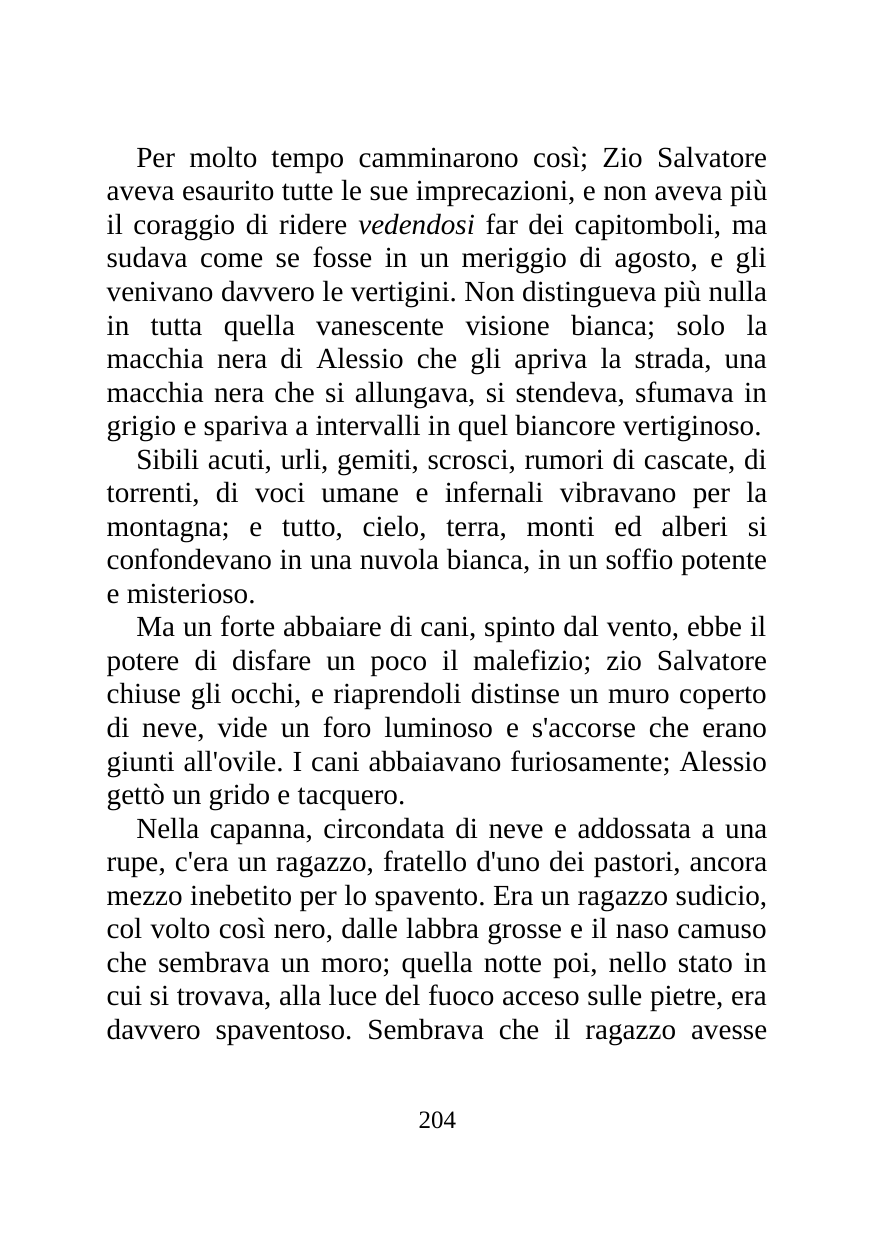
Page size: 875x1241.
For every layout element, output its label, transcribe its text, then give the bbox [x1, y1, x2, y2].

text Ma un forte abbaiare di cani, spinto dal vento, ebbe il potere di disfare un poco il malefizio; zio Salvatore chiuse gli occhi, e riaprendoli distinse un muro coperto di neve, vide un foro luminoso e s'accorse che erano giunti all'ovile. I cani abbaiavano furiosamente; Alessio gettò un grido e tacquero. [106, 609, 768, 811]
text Sibili acuti, urli, gemiti, scrosci, rumori di cascate, di torrenti, di voci umane e infernali vibravano per la montagna; e tutto, cielo, terra, monti ed alberi si confondevano in una nuvola bianca, in un soffio potente e misterioso. [106, 442, 768, 609]
text Per molto tempo camminarono così; Zio Salvatore aveva esaurito tutte le sue imprecazioni, e non aveva più il coraggio di ridere vedendosi far dei capitomboli, ma sudava come se fosse in un meriggio di agosto, e gli venivano davvero le vertigini. Non distingueva più nulla in tutta quella vanescente visione bianca; solo la macchia nera di Alessio che gli apriva la strada, una macchia nera che si allungava, si stendeva, sfumava in grigio e spariva a intervalli in quel biancore vertiginoso. [106, 140, 768, 442]
text Nella capanna, circondata di neve e addossata a una rupe, c'era un ragazzo, fratello d'uno dei pastori, ancora mezzo inebetito per lo spavento. Era un ragazzo sudicio, col volto così nero, dalle labbra grosse e il naso camuso che sembrava un moro; quella notte poi, nello stato in cui si trovava, alla luce del fuoco acceso sulle pietre, era davvero spaventoso. Sembrava che il ragazzo avesse [106, 811, 768, 1046]
